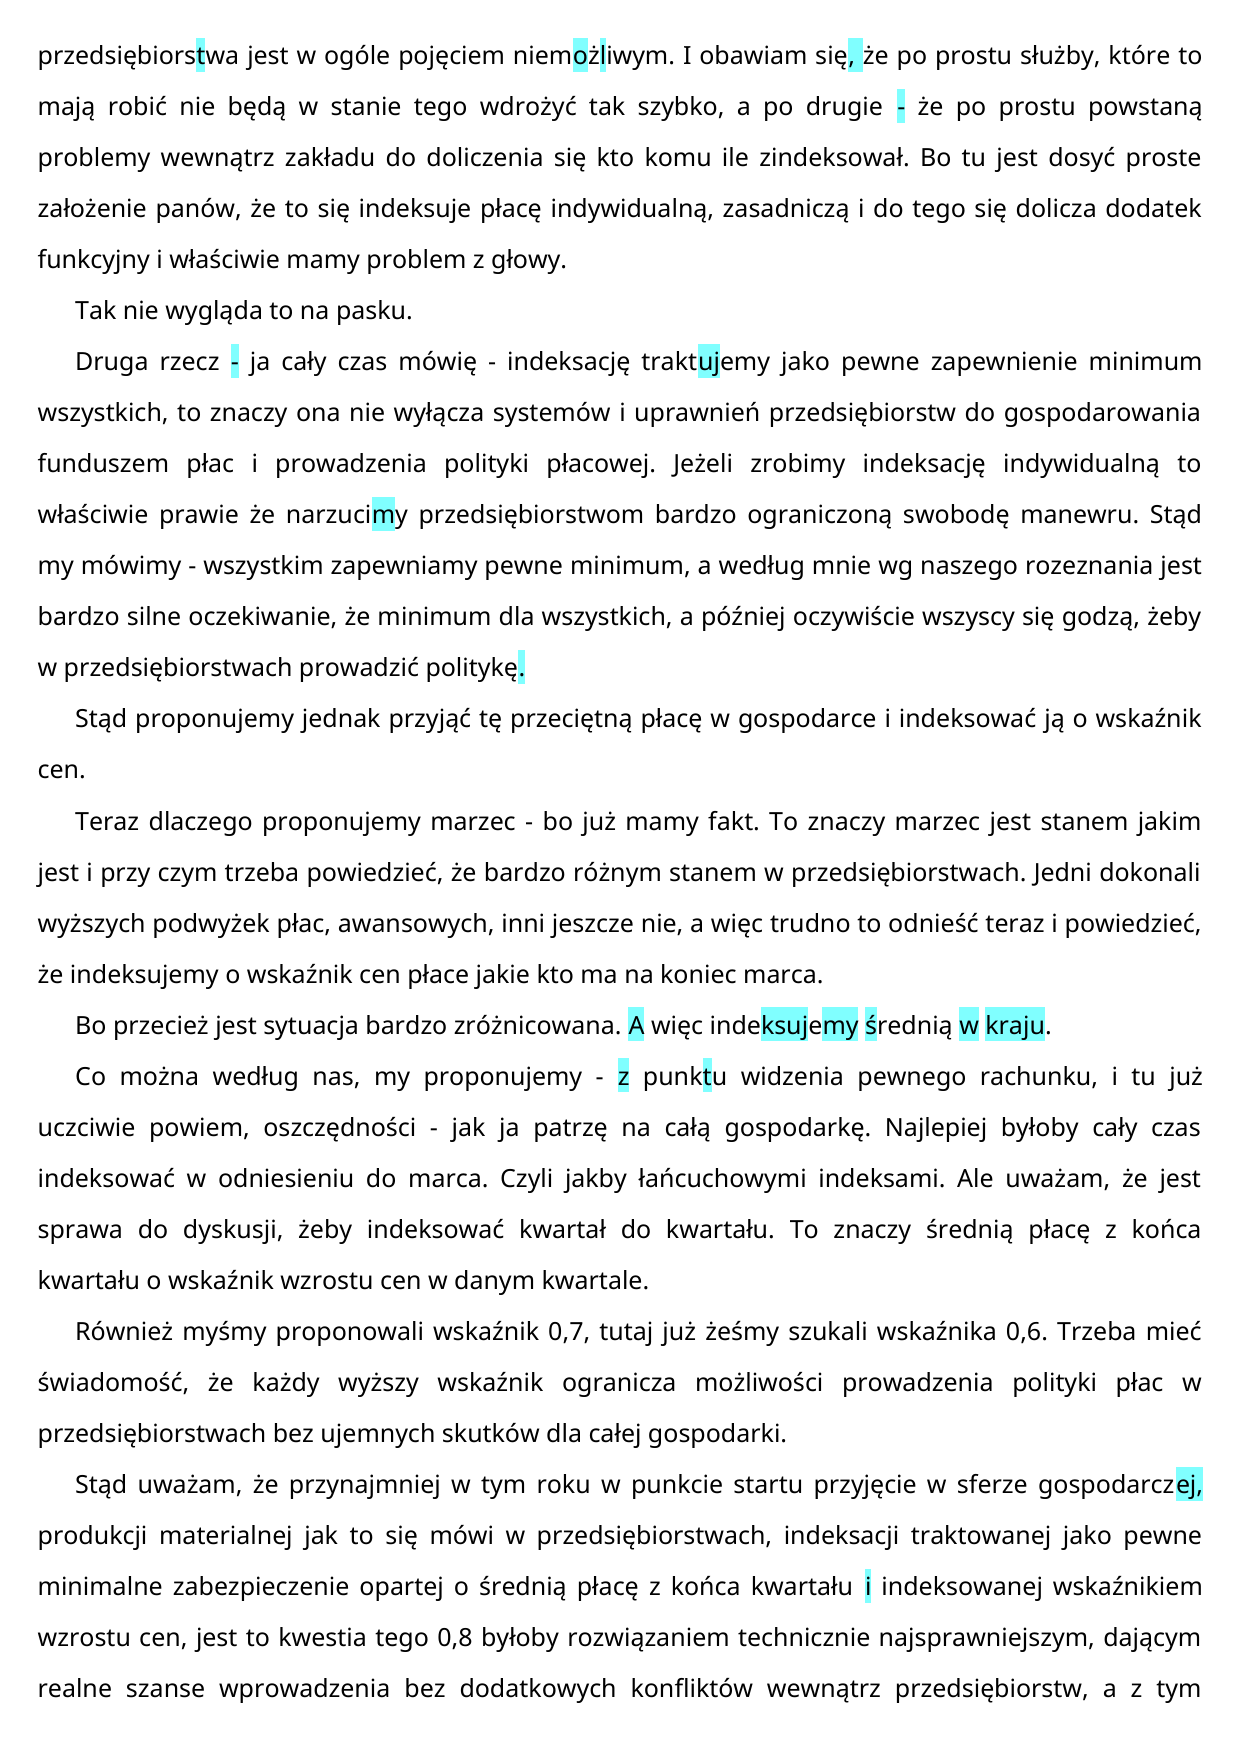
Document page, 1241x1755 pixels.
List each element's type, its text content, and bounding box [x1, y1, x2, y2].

text Bo przecież jest sytuacja bardzo zróżnicowana. A więc indeksujemy średnią w kraju. [37, 1007, 1203, 1041]
text przedsiębiorstwa jest w ogóle pojęciem niemożliwym. I obawiam się, że po prostu służby, które to mają robić nie będą w stanie tego wdrożyć tak szybko, a po drugie - że po prostu powstaną problemy wewnątrz zakładu do doliczenia się kto komu ile zindeksował. Bo tu jest dosyć proste założenie panów, że to się indeksuje płacę indywidualną, zasadniczą i do tego się dolicza dodatek funkcyjny i właściwie mamy problem z głowy. [37, 37, 1203, 276]
text Druga rzecz - ja cały czas mówię - indeksację traktujemy jako pewne zapewnienie minimum wszystkich, to znaczy ona nie wyłącza systemów i uprawnień przedsiębiorstw do gospodarowania funduszem płac i prowadzenia polityki płacowej. Jeżeli zrobimy indeksację indywidualną to właściwie prawie że narzucimy przedsiębiorstwom bardzo ograniczoną swobodę manewru. Stąd my mówimy - wszystkim zapewniamy pewne minimum, a według mnie wg naszego rozeznania jest bardzo silne oczekiwanie, że minimum dla wszystkich, a później oczywiście wszyscy się godzą, żeby w przedsiębiorstwach prowadzić politykę. [37, 344, 1203, 684]
text Tak nie wygląda to na pasku. [37, 293, 1203, 327]
text Teraz dlaczego proponujemy marzec - bo już mamy fakt. To znaczy marzec jest stanem jakim jest i przy czym trzeba powiedzieć, że bardzo różnym stanem w przedsiębiorstwach. Jedni dokonali wyższych podwyżek płac, awansowych, inni jeszcze nie, a więc trudno to odnieść teraz i powiedzieć, że indeksujemy o wskaźnik cen płace jakie kto ma na koniec marca. [37, 803, 1203, 990]
text Stąd proponujemy jednak przyjąć tę przeciętną płacę w gospodarce i indeksować ją o wskaźnik cen. [37, 701, 1203, 786]
text Stąd uważam, że przynajmniej w tym roku w punkcie startu przyjęcie w sferze gospodarczej, produkcji materialnej jak to się mówi w przedsiębiorstwach, indeksacji traktowanej jako pewne minimalne zabezpieczenie opartej o średnią płacę z końca kwartału i indeksowanej wskaźnikiem wzrostu cen, jest to kwestia tego 0,8 byłoby rozwiązaniem technicznie najsprawniejszym, dającym realne szanse wprowadzenia bez dodatkowych konfliktów wewnątrz przedsiębiorstw, a z tym [37, 1467, 1203, 1705]
text Również myśmy proponowali wskaźnik 0,7, tutaj już żeśmy szukali wskaźnika 0,6. Trzeba mieć świadomość, że każdy wyższy wskaźnik ogranicza możliwości prowadzenia polityki płac w przedsiębiorstwach bez ujemnych skutków dla całej gospodarki. [37, 1313, 1203, 1450]
text Co można według nas, my proponujemy - z punktu widzenia pewnego rachunku, i tu już uczciwie powiem, oszczędności - jak ja patrzę na całą gospodarkę. Najlepiej byłoby cały czas indeksować w odniesieniu do marca. Czyli jakby łańcuchowymi indeksami. Ale uważam, że jest sprawa do dyskusji, żeby indeksować kwartał do kwartału. To znaczy średnią płacę z końca kwartału o wskaźnik wzrostu cen w danym kwartale. [37, 1058, 1203, 1297]
